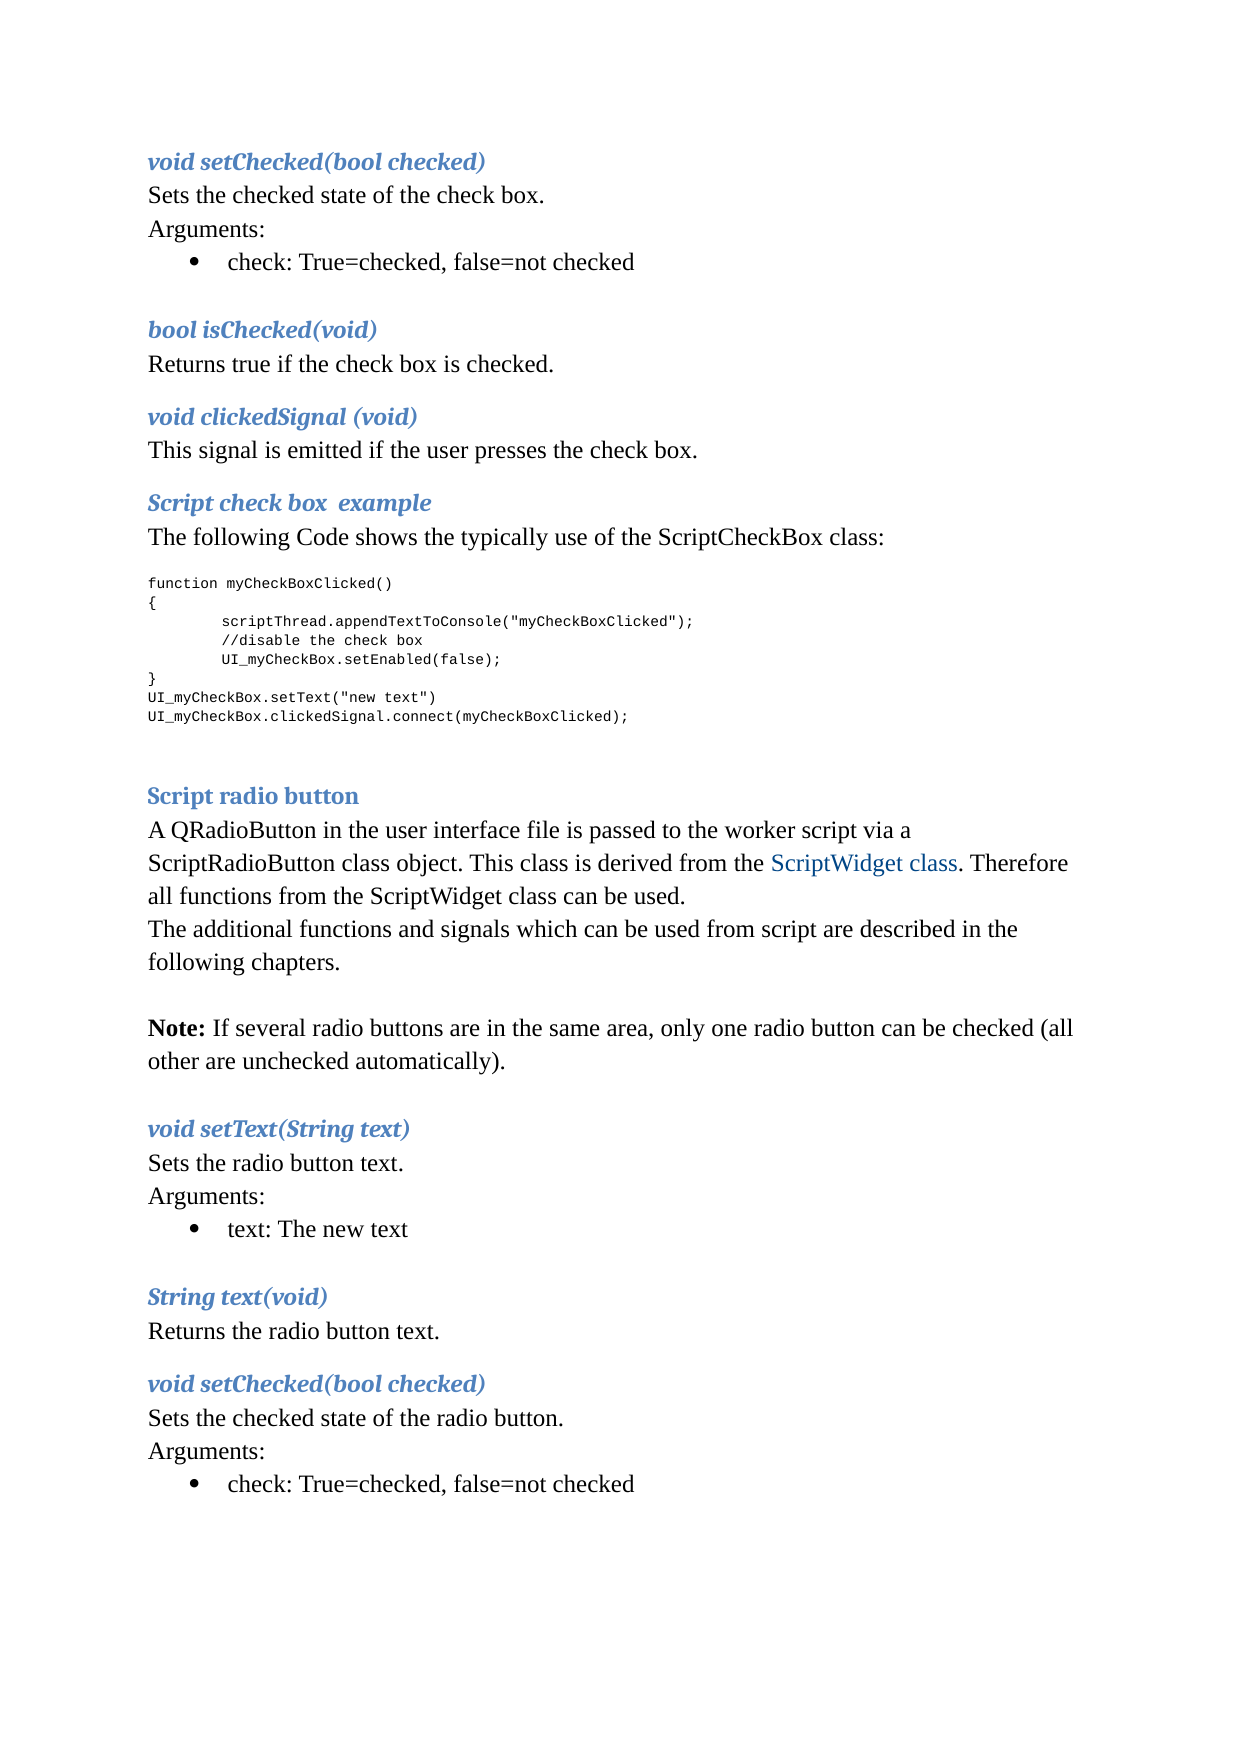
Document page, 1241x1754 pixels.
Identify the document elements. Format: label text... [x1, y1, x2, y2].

subtitle void setChecked(bool checked) [148, 1370, 1093, 1398]
text Sets the checked state of the check box. [148, 181, 1093, 209]
subtitle void clickedSignal (void) [148, 402, 1093, 431]
text Note: If several radio buttons are in the same area, only one radio button can be checked (all other are unchecked automatically). [148, 1013, 1093, 1075]
text Arguments: [148, 1181, 1093, 1210]
text scriptThread.appendTextToConsole("myCheckBoxClicked"); [148, 614, 1093, 631]
text Returns true if the check box is checked. [148, 349, 1093, 377]
list check: True=checked, false=not checked [190, 1469, 1093, 1498]
text Arguments: [148, 1436, 1093, 1464]
text UI_myCheckBox.setEnabled(false); [148, 652, 1093, 669]
list text: The new text [190, 1214, 1093, 1243]
text UI_myCheckBox.clickedSignal.connect(myCheckBoxClicked); [148, 709, 1093, 726]
text Arguments: [148, 214, 1093, 242]
text A QRadioButton in the user interface file is passed to the worker script via a ScriptRadioButton class object. This class is derived from the ScriptWidget class. Therefore all functions from the ScriptWidget class can be used. [148, 815, 1093, 909]
text Sets the checked state of the radio button. [148, 1403, 1093, 1432]
text UI_myCheckBox.setText("new text") [148, 690, 1093, 707]
list check: True=checked, false=not checked [190, 247, 1093, 275]
subtitle void setChecked(bool checked) [148, 148, 1093, 176]
subtitle Script radio button [148, 782, 1093, 811]
text { [148, 595, 1093, 612]
text } [148, 671, 1093, 688]
subtitle bool isChecked(void) [148, 316, 1093, 344]
subtitle Script check box example [148, 489, 1093, 518]
text //disable the check box [148, 633, 1093, 650]
text function myCheckBoxClicked() [148, 576, 1093, 593]
subtitle void setText(String text) [148, 1115, 1093, 1144]
text The following Code shows the typically use of the ScriptCheckBox class: [148, 522, 1093, 551]
text The additional functions and signals which can be used from script are described in the following chapters. [148, 914, 1093, 976]
text This signal is emitted if the user presses the check box. [148, 436, 1093, 464]
text Returns the radio button text. [148, 1316, 1093, 1345]
text Sets the radio button text. [148, 1148, 1093, 1177]
subtitle String text(void) [148, 1283, 1093, 1312]
